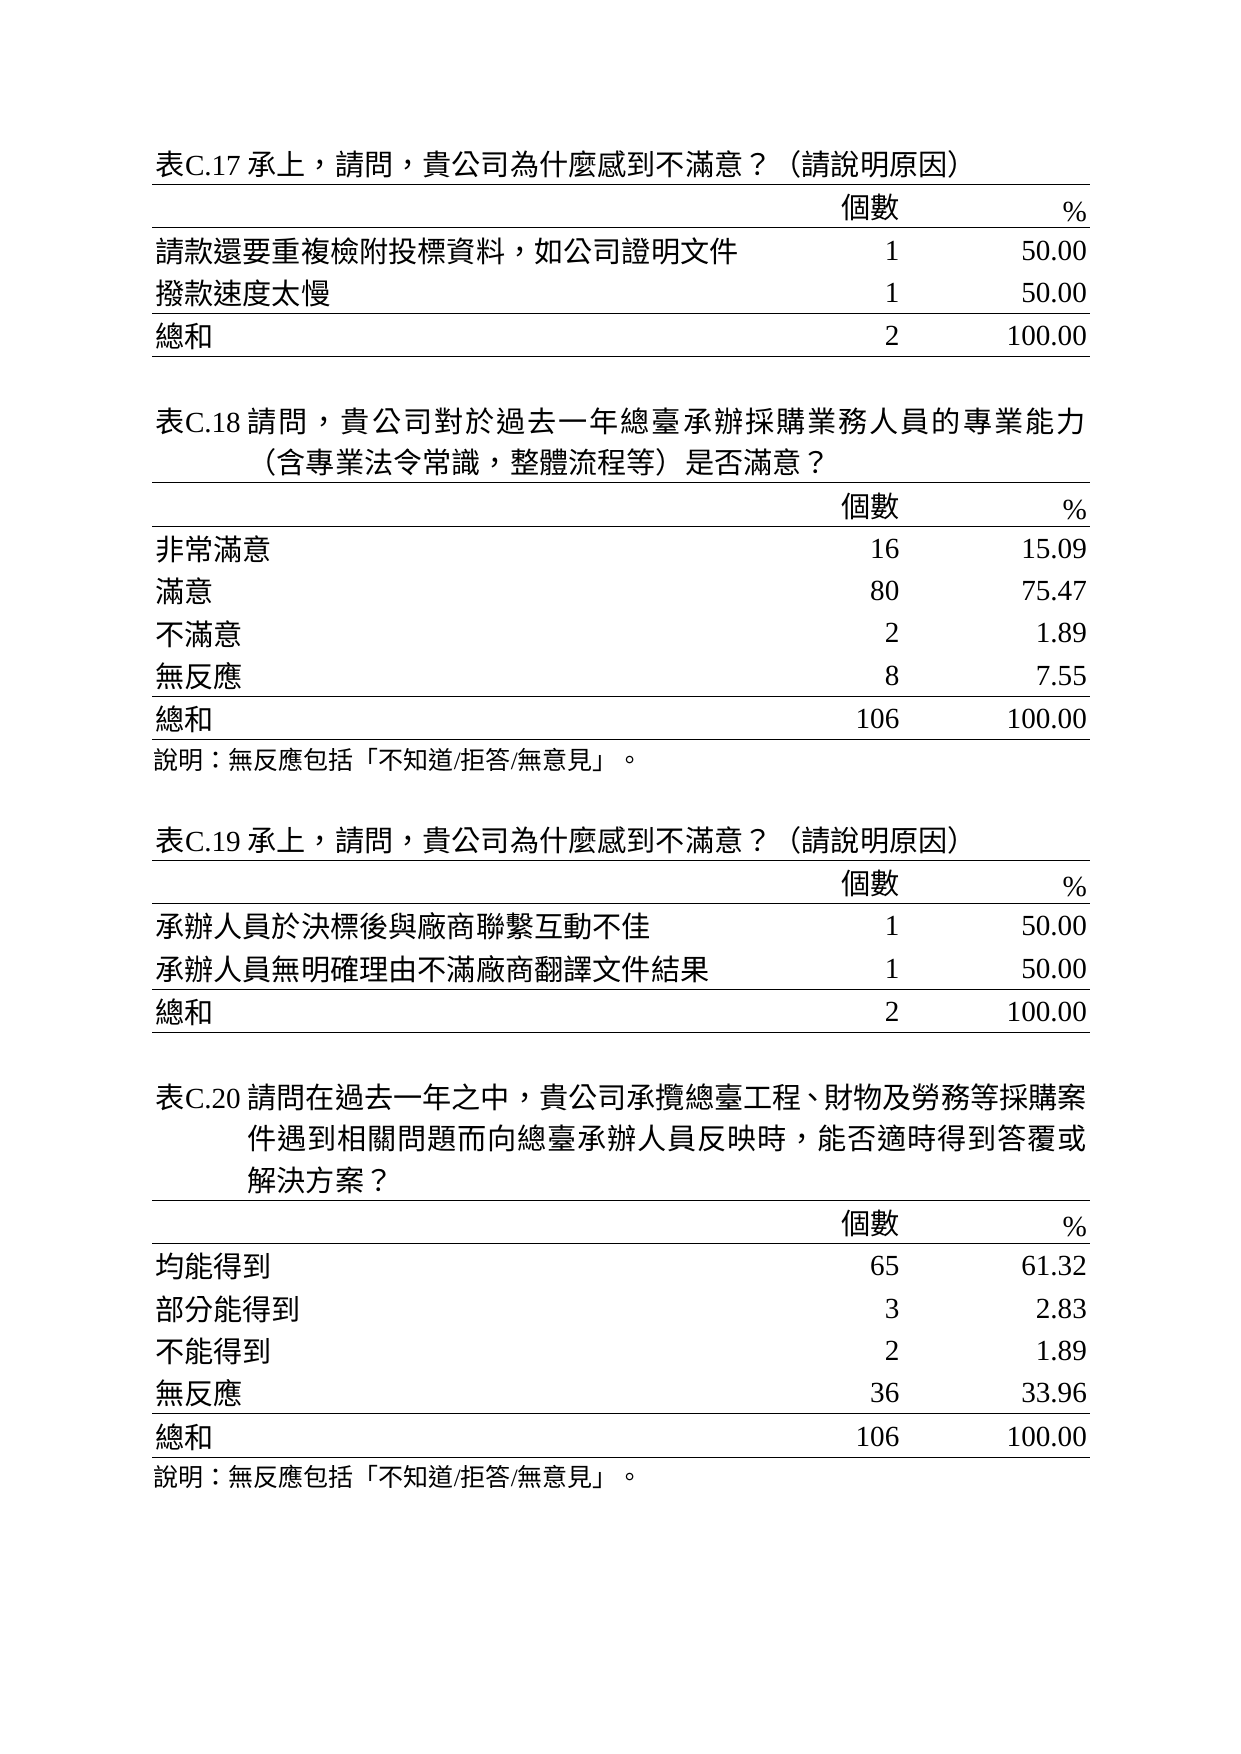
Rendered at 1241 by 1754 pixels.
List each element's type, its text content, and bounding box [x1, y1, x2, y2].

table_cell 1 [792, 271, 902, 313]
table_cell 總和 [152, 314, 792, 356]
table_cell 50.00 [902, 946, 1089, 989]
text 說明：無反應包括「不知道/拒答/無意見」。 [153, 1458, 1066, 1494]
table_header 個數 [792, 1201, 902, 1243]
table_cell 3 [792, 1286, 902, 1329]
table_header % [902, 1201, 1089, 1243]
table_header % [902, 861, 1089, 903]
table_header [152, 185, 792, 227]
table_cell 2 [792, 1329, 902, 1371]
table_cell 33.96 [902, 1371, 1089, 1413]
table_cell 1 [792, 946, 902, 989]
table_cell 總和 [152, 697, 792, 739]
list 承上，請問，貴公司為什麼感到不滿意？（請說明原因） [156, 142, 1087, 184]
table_header [152, 1201, 792, 1243]
table_cell 100.00 [902, 314, 1089, 356]
table_cell 總和 [152, 1414, 792, 1457]
table_cell 106 [792, 1414, 902, 1457]
list 請問在過去一年之中，貴公司承攬總臺工程、財物及勞務等採購案件遇到相關問題而向總臺承辦人員反映時，能否適時得到答覆或解決方案？ [156, 1075, 1087, 1200]
text 說明：無反應包括「不知道/拒答/無意見」。 [153, 740, 1066, 776]
table_cell 無反應 [152, 1371, 792, 1413]
table_cell 非常滿意 [152, 527, 792, 569]
table_cell 不能得到 [152, 1329, 792, 1371]
table_cell 106 [792, 697, 902, 739]
table_header 個數 [792, 861, 902, 903]
table_cell 100.00 [902, 1414, 1089, 1457]
table_cell 50.00 [902, 228, 1089, 271]
table_cell 65 [792, 1244, 902, 1286]
table_cell 1.89 [902, 1329, 1089, 1371]
table_cell 請款還要重複檢附投標資料，如公司證明文件 [152, 228, 792, 271]
table_cell 16 [792, 527, 902, 569]
table_cell 撥款速度太慢 [152, 271, 792, 313]
table_cell 1 [792, 904, 902, 946]
table_cell 100.00 [902, 697, 1089, 739]
list 請問，貴公司對於過去一年總臺承辦採購業務人員的專業能力（含專業法令常識，整體流程等）是否滿意？ [156, 399, 1087, 482]
table_cell 總和 [152, 990, 792, 1032]
table_cell 7.55 [902, 654, 1089, 696]
table_cell 75.47 [902, 569, 1089, 611]
table_cell 80 [792, 569, 902, 611]
table_cell 100.00 [902, 990, 1089, 1032]
table_cell 36 [792, 1371, 902, 1413]
table_cell 無反應 [152, 654, 792, 696]
table_cell 50.00 [902, 904, 1089, 946]
table_cell 15.09 [902, 527, 1089, 569]
table_cell 2 [792, 611, 902, 653]
table_cell 部分能得到 [152, 1286, 792, 1329]
table_header % [902, 483, 1089, 526]
table_cell 2 [792, 990, 902, 1032]
table_cell 均能得到 [152, 1244, 792, 1286]
table_header 個數 [792, 185, 902, 227]
table_header % [902, 185, 1089, 227]
table_header [152, 861, 792, 903]
table_header [152, 483, 792, 526]
table_cell 2.83 [902, 1286, 1089, 1329]
list 承上，請問，貴公司為什麼感到不滿意？（請說明原因） [156, 818, 1087, 860]
table_cell 2 [792, 314, 902, 356]
table_header 個數 [792, 483, 902, 526]
table_cell 8 [792, 654, 902, 696]
table_cell 61.32 [902, 1244, 1089, 1286]
table_cell 50.00 [902, 271, 1089, 313]
table_cell 滿意 [152, 569, 792, 611]
table_cell 1 [792, 228, 902, 271]
table_cell 承辦人員無明確理由不滿廠商翻譯文件結果 [152, 946, 792, 989]
table_cell 1.89 [902, 611, 1089, 653]
table_cell 不滿意 [152, 611, 792, 653]
table_cell 承辦人員於決標後與廠商聯繫互動不佳 [152, 904, 792, 946]
